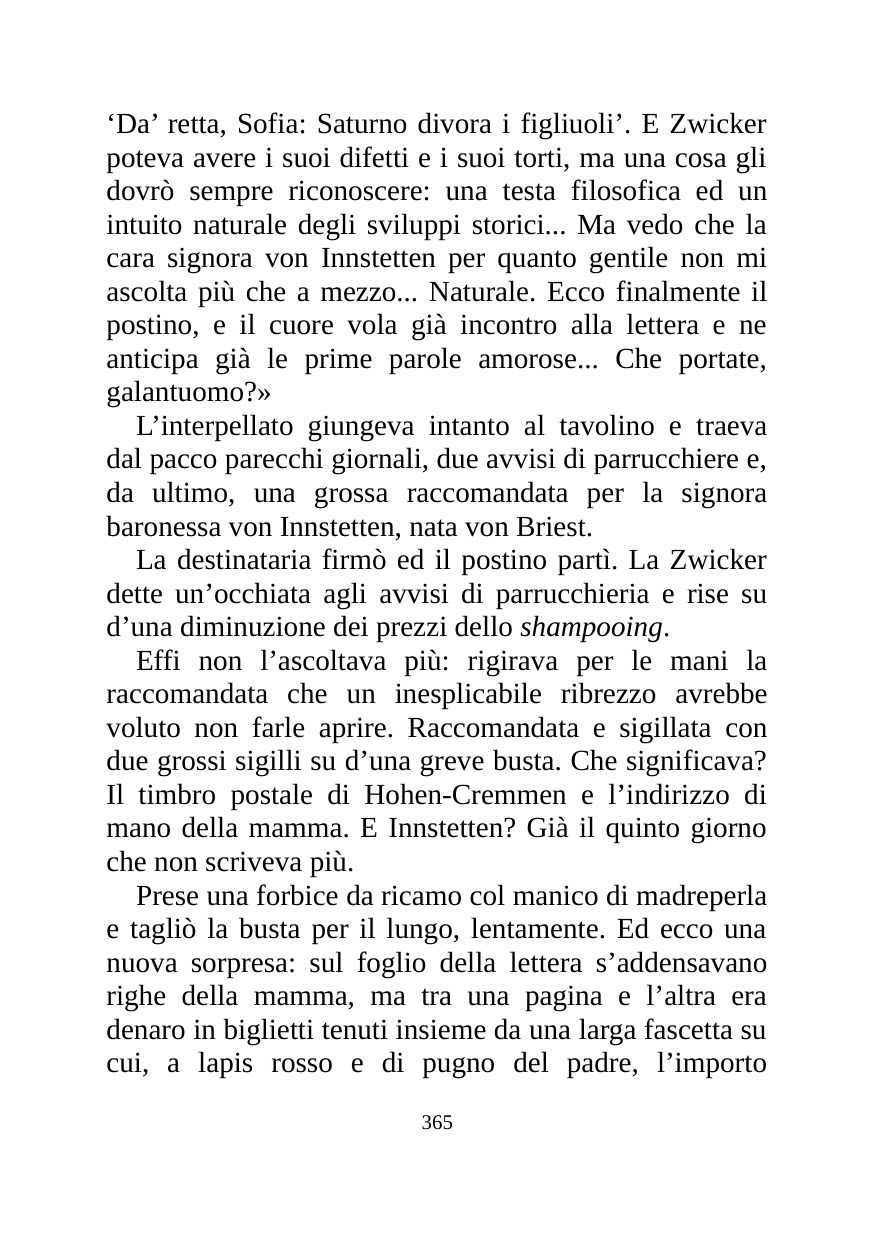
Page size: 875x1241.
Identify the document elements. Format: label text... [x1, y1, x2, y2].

text ‘Da’ retta, Sofia: Saturno divora i figliuoli’. E Zwicker poteva avere i suoi difetti e i suoi torti, ma una cosa gli dovrò sempre riconoscere: una testa filosofica ed un intuito naturale degli sviluppi storici... Ma vedo che la cara signora von Innstetten per quanto gentile non mi ascolta più che a mezzo... Naturale. Ecco finalmente il postino, e il cuore vola già incontro alla lettera e ne anticipa già le prime parole amorose... Che portate, galantuomo?» [106, 106, 768, 408]
text La destinataria firmò ed il postino partì. La Zwicker dette un’occhiata agli avvisi di parrucchieria e rise su d’una diminuzione dei prezzi dello shampooing. [106, 542, 768, 643]
text Effi non l’ascoltava più: rigirava per le mani la raccomandata che un inesplicabile ribrezzo avrebbe voluto non farle aprire. Raccomandata e sigillata con due grossi sigilli su d’una greve busta. Che significava? Il timbro postale di Hohen-Cremmen e l’indirizzo di mano della mamma. E Innstetten? Già il quinto giorno che non scriveva più. [106, 643, 768, 878]
text L’interpellato giungeva intanto al tavolino e traeva dal pacco parecchi giornali, due avvisi di parrucchiere e, da ultimo, una grossa raccomandata per la signora baronessa von Innstetten, nata von Briest. [106, 408, 768, 542]
text Prese una forbice da ricamo col manico di madreperla e tagliò la busta per il lungo, lentamente. Ed ecco una nuova sorpresa: sul foglio della lettera s’addensavano righe della mamma, ma tra una pagina e l’altra era denaro in biglietti tenuti insieme da una larga fascetta su cui, a lapis rosso e di pugno del padre, l’importo [106, 878, 768, 1079]
